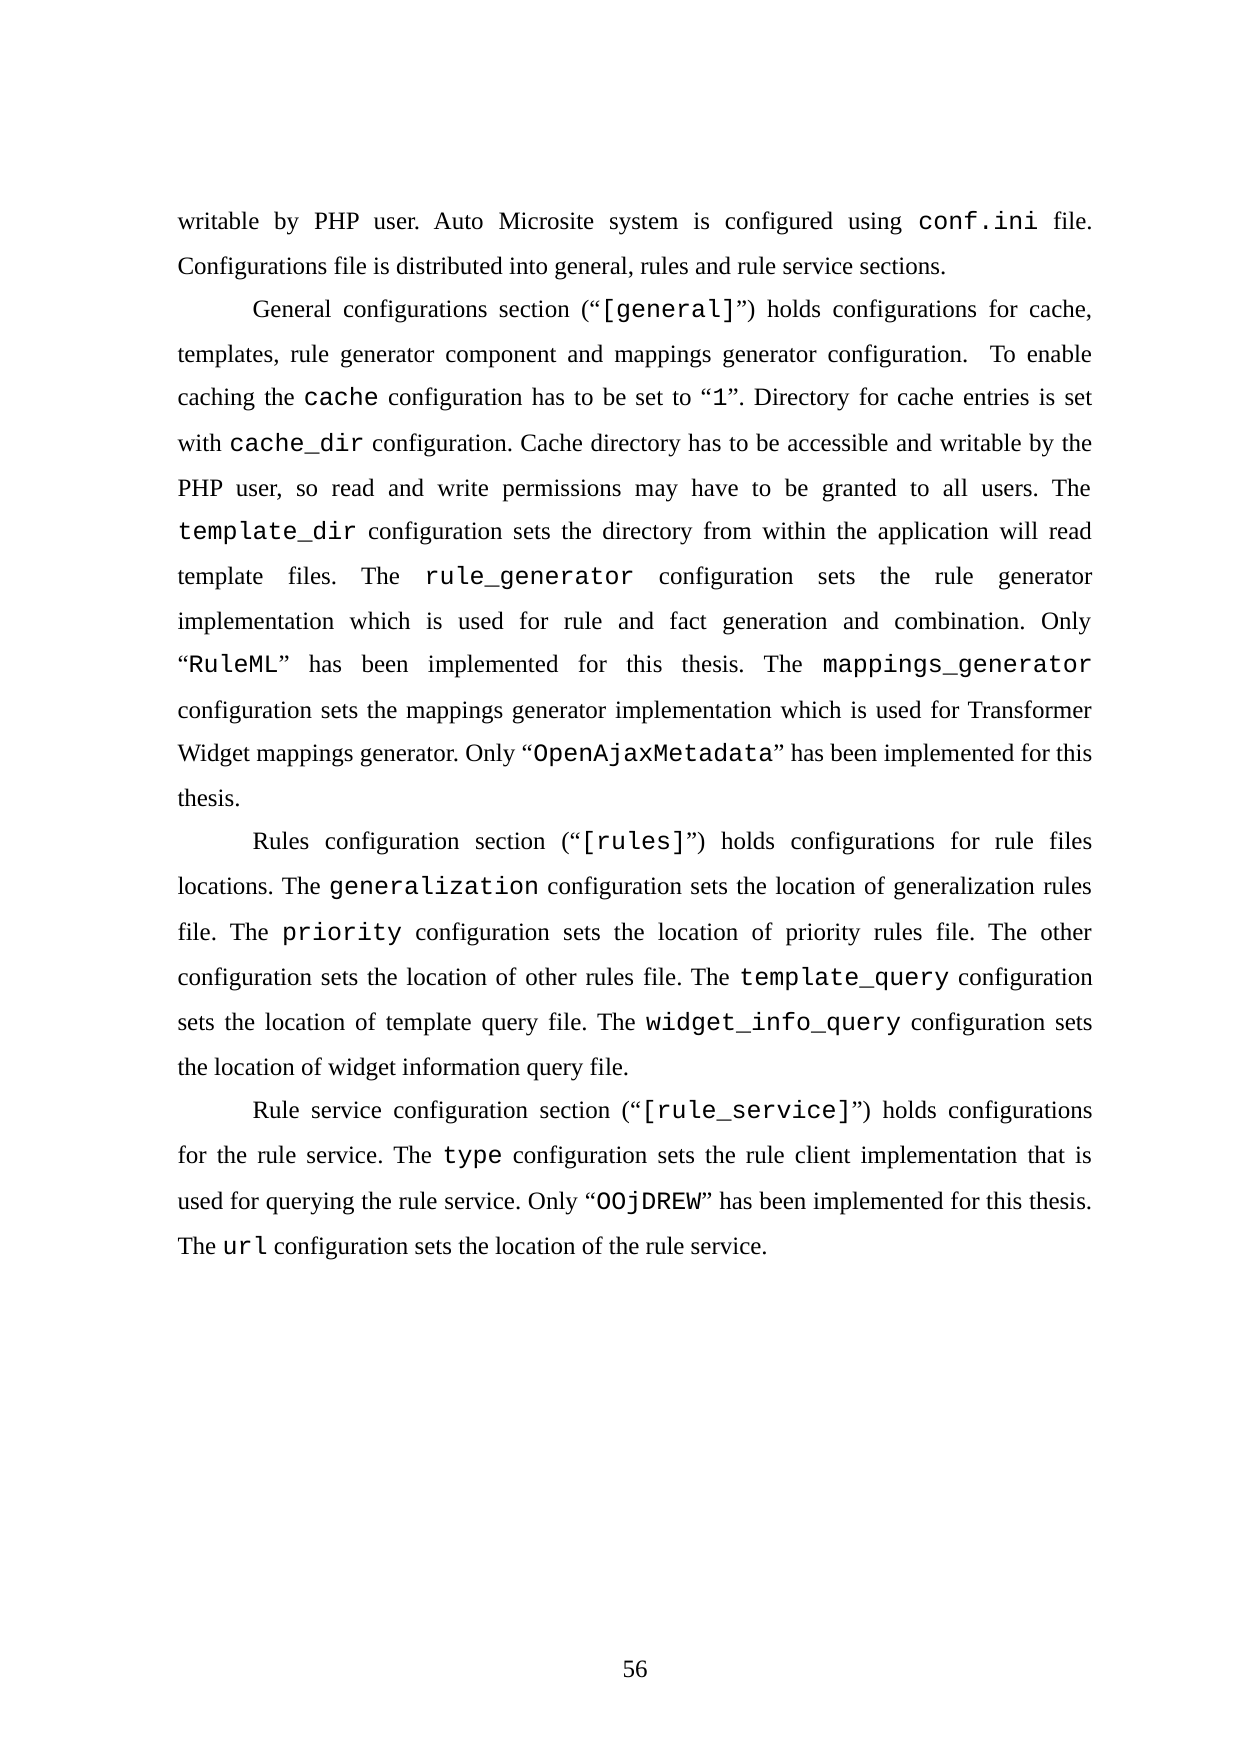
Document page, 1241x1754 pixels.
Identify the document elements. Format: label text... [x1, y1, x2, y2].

text Rule service configuration section (“[rule_service]”) holds configurations for the rule service. The type configuration sets the rule client implementation that is used for querying the rule service. Only “OOjDREW” has been implemented for this thesis. The url configuration sets the location of the rule service. [177, 1095, 1093, 1262]
text Rules configuration section (“[rules]”) holds configurations for rule files locations. The generalization configuration sets the location of generalization rules file. The priority configuration sets the location of priority rules file. The other configuration sets the location of other rules file. The template_query configuration sets the location of template query file. The widget_info_query configuration sets the location of widget information query file. [177, 826, 1093, 1081]
text writable by PHP user. Auto Microsite system is configured using conf.ini file. Configurations file is distributed into general, rules and rule service sections. [177, 206, 1093, 280]
text General configurations section (“[general]”) holds configurations for cache, templates, rule generator component and mappings generator configuration. To enable caching the cache configuration has to be set to “1”. Directory for cache entries is set with cache_dir configuration. Cache directory has to be accessible and writable by the PHP user, so read and write permissions may have to be granted to all users. The template_dir configuration sets the directory from within the application will read template files. The rule_generator configuration sets the rule generator implementation which is used for rule and fact generation and combination. Only “RuleML” has been implemented for this thesis. The mappings_generator configuration sets the mappings generator implementation which is used for Transformer Widget mappings generator. Only “OpenAjaxMetadata” has been implemented for this thesis. [177, 294, 1093, 812]
